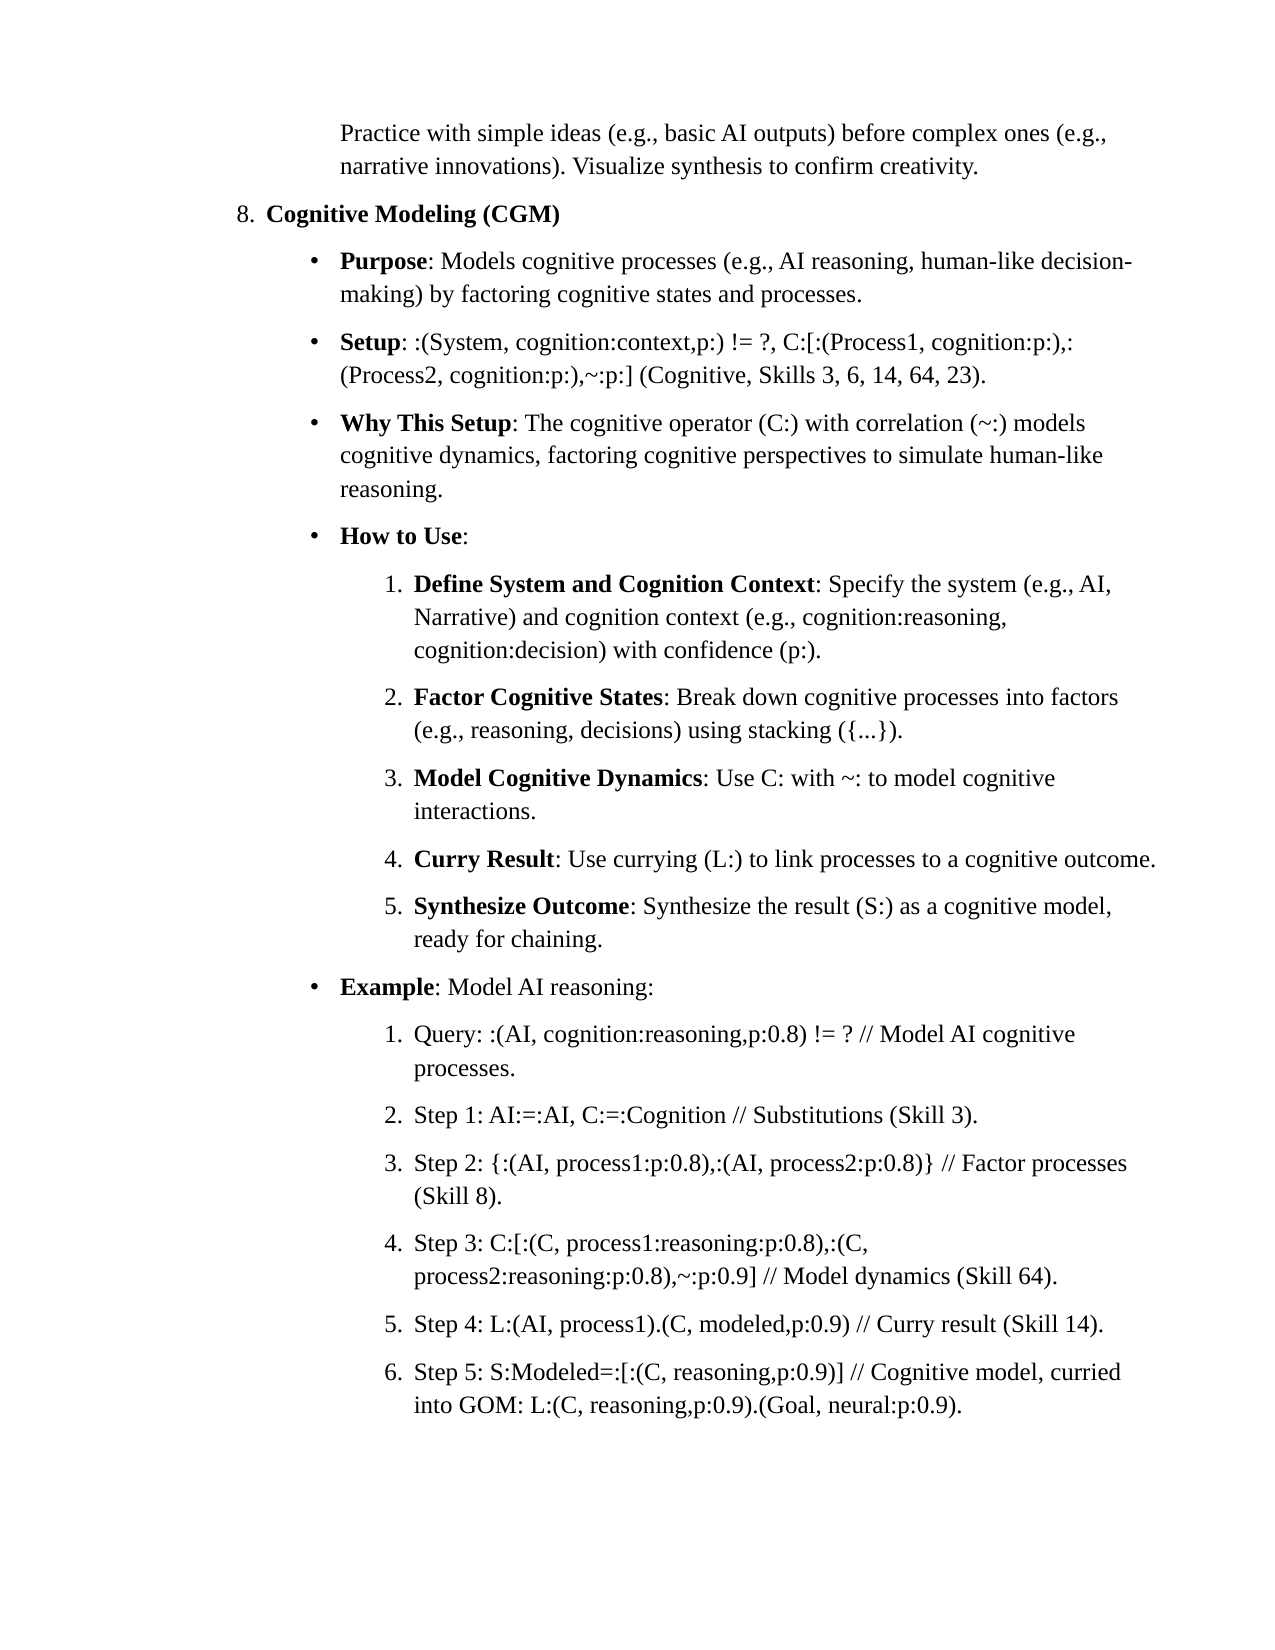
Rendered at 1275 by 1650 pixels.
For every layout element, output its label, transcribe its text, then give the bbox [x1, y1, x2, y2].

list How to Use: [310, 521, 1157, 550]
list Curry Result: Use currying (L:) to link processes to a cognitive outcome. [384, 844, 1157, 872]
list Example: Model AI reasoning: [310, 972, 1157, 1001]
list Step 1: AI:=:AI, C:=:Cognition // Substitutions (Skill 3). [384, 1100, 1157, 1129]
list Factor Cognitive States: Break down cognitive processes into factors (e.g., reasoning, decisions) using stacking ({...}). [384, 682, 1157, 744]
list Why This Setup: The cognitive operator (C:) with correlation (~:) models cognitive dynamics, factoring cognitive perspectives to simulate human-like reasoning. [310, 408, 1157, 502]
list Cognitive Modeling (CGM) [236, 199, 1157, 227]
list Step 2: {:(AI, process1:p:0.8),:(AI, process2:p:0.8)} // Factor processes (Skill 8). [384, 1148, 1157, 1209]
list Define System and Cognition Context: Specify the system (e.g., AI, Narrative) and cognition context (e.g., cognition:reasoning, cognition:decision) with confidence (p:). [384, 569, 1157, 664]
list Step 4: L:(AI, process1).(C, modeled,p:0.9) // Curry result (Skill 14). [384, 1309, 1157, 1338]
list Step 3: C:[:(C, process1:reasoning:p:0.8),:(C, process2:reasoning:p:0.8),~:p:0.9] // Model dynamics (Skill 64). [384, 1228, 1157, 1290]
list Purpose: Models cognitive processes (e.g., AI reasoning, human-like decision-making) by factoring cognitive states and processes. [310, 246, 1157, 308]
list Setup: :(System, cognition:context,p:) != ?, C:[:(Process1, cognition:p:),:(Process2, cognition:p:),~:p:] (Cognitive, Skills 3, 6, 14, 64, 23). [310, 327, 1157, 389]
list Step 5: S:Modeled=:[:(C, reasoning,p:0.9)] // Cognitive model, curried into GOM: L:(C, reasoning,p:0.9).(Goal, neural:p:0.9). [384, 1357, 1157, 1418]
list Synthesize Outcome: Synthesize the result (S:) as a cognitive model, ready for chaining. [384, 891, 1157, 953]
list Practice with simple ideas (e.g., basic AI outputs) before complex ones (e.g., narrative innovations). Visualize synthesis to confirm creativity. [310, 118, 1157, 180]
list Model Cognitive Dynamics: Use C: with ~: to model cognitive interactions. [384, 763, 1157, 825]
list Query: :(AI, cognition:reasoning,p:0.8) != ? // Model AI cognitive processes. [384, 1019, 1157, 1081]
